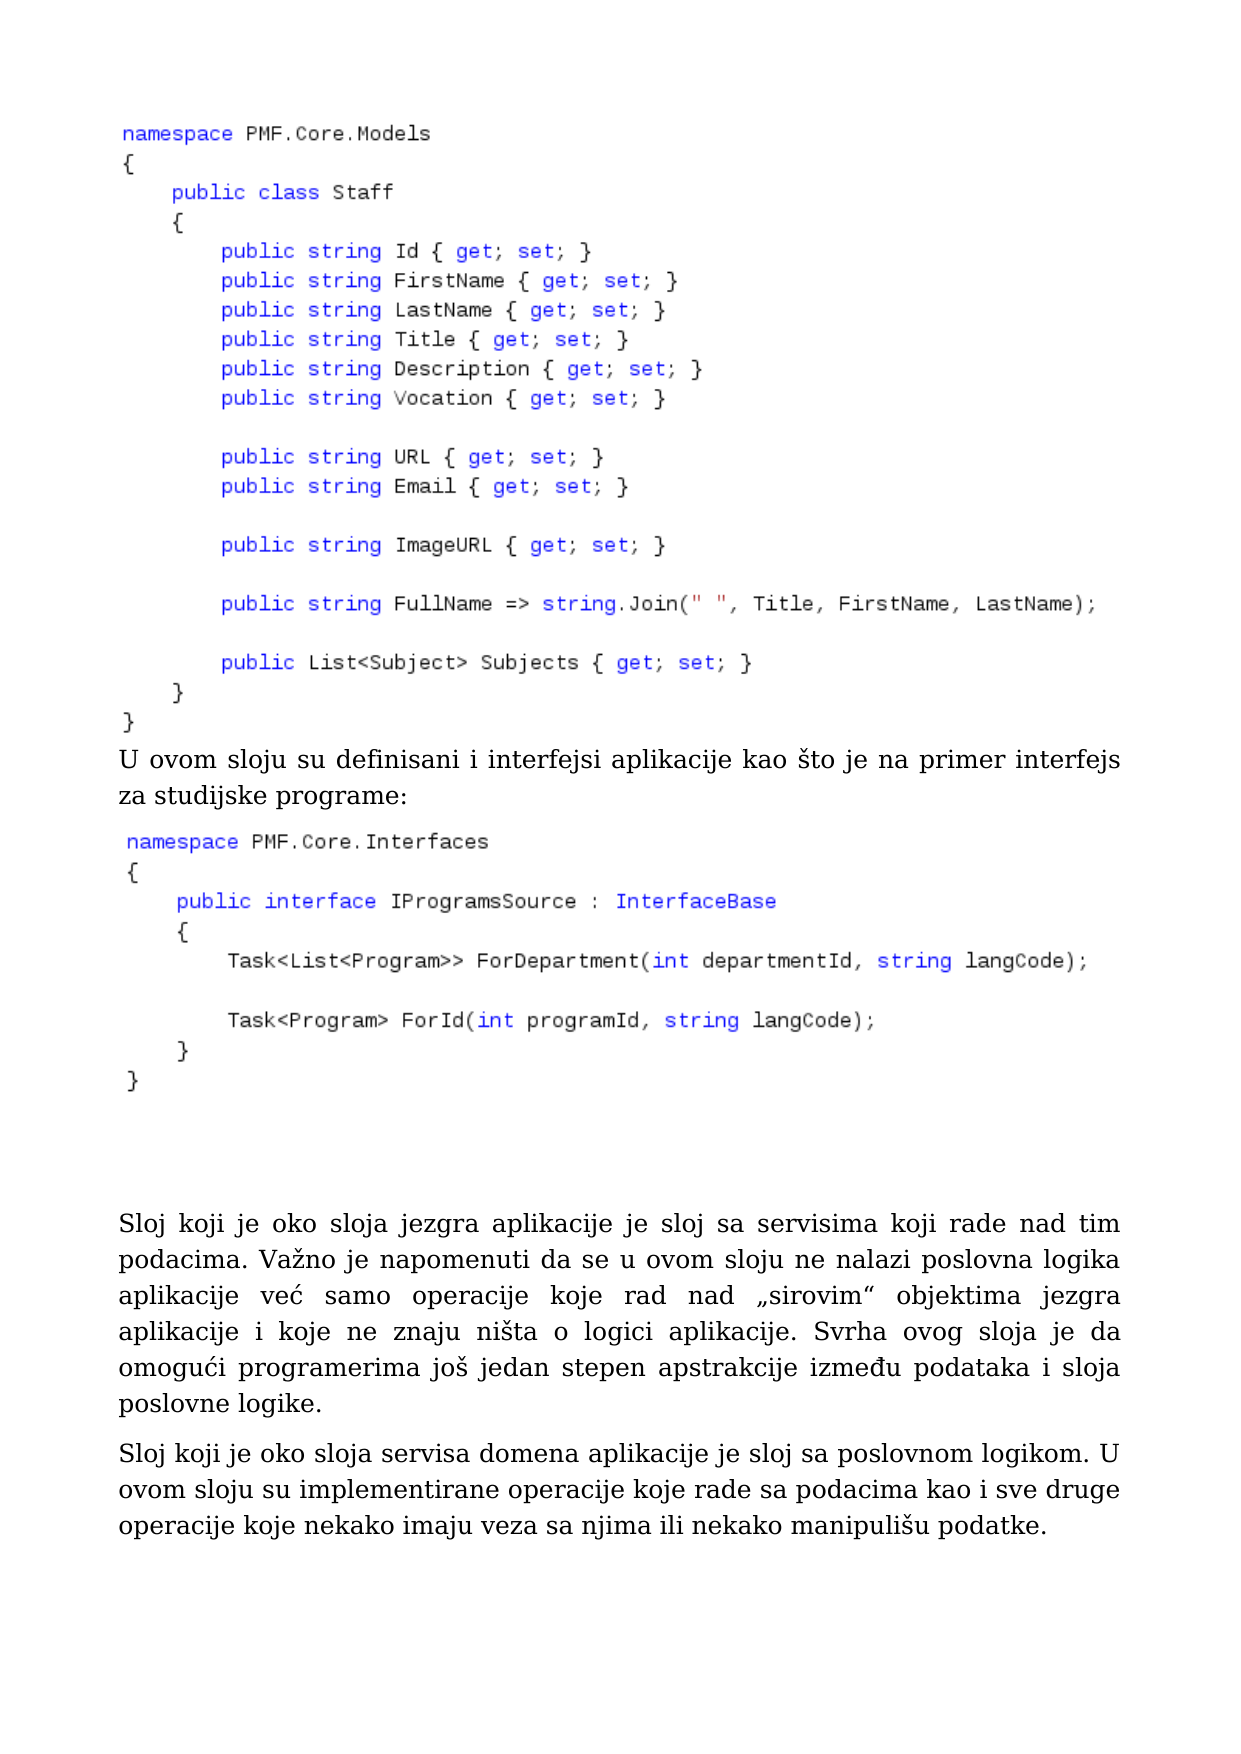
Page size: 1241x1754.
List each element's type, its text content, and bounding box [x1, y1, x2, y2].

text Sloj koji je oko sloja servisa domena aplikacije je sloj sa poslovnom logikom. U ovom sloju su implementirane operacije koje rade sa podacima kao i sve druge operacije koje nekako imaju veza sa njima ili nekako manipulišu podatke. [118, 1438, 1122, 1540]
text U ovom sloju su definisani i interfejsi aplikacije kao što je na primer interfejs za studijske programe: [118, 739, 1122, 810]
text [118, 118, 1122, 122]
picture [119, 830, 1104, 1101]
text Sloj koji je oko sloja jezgra aplikacije je sloj sa servisima koji rade nad tim podacima. Važno je napomenuti da se u ovom sloju ne nalazi poslovna logika aplikacije već samo operacije koje rad nad „sirovim“ objektima jezgra aplikacije i koje ne znaju ništa o logici aplikacije. Svrha ovog sloja je da omogući programerima još jedan stepen apstrakcije između podataka i sloja poslovne logike. [118, 1208, 1122, 1417]
picture [118, 122, 1123, 739]
